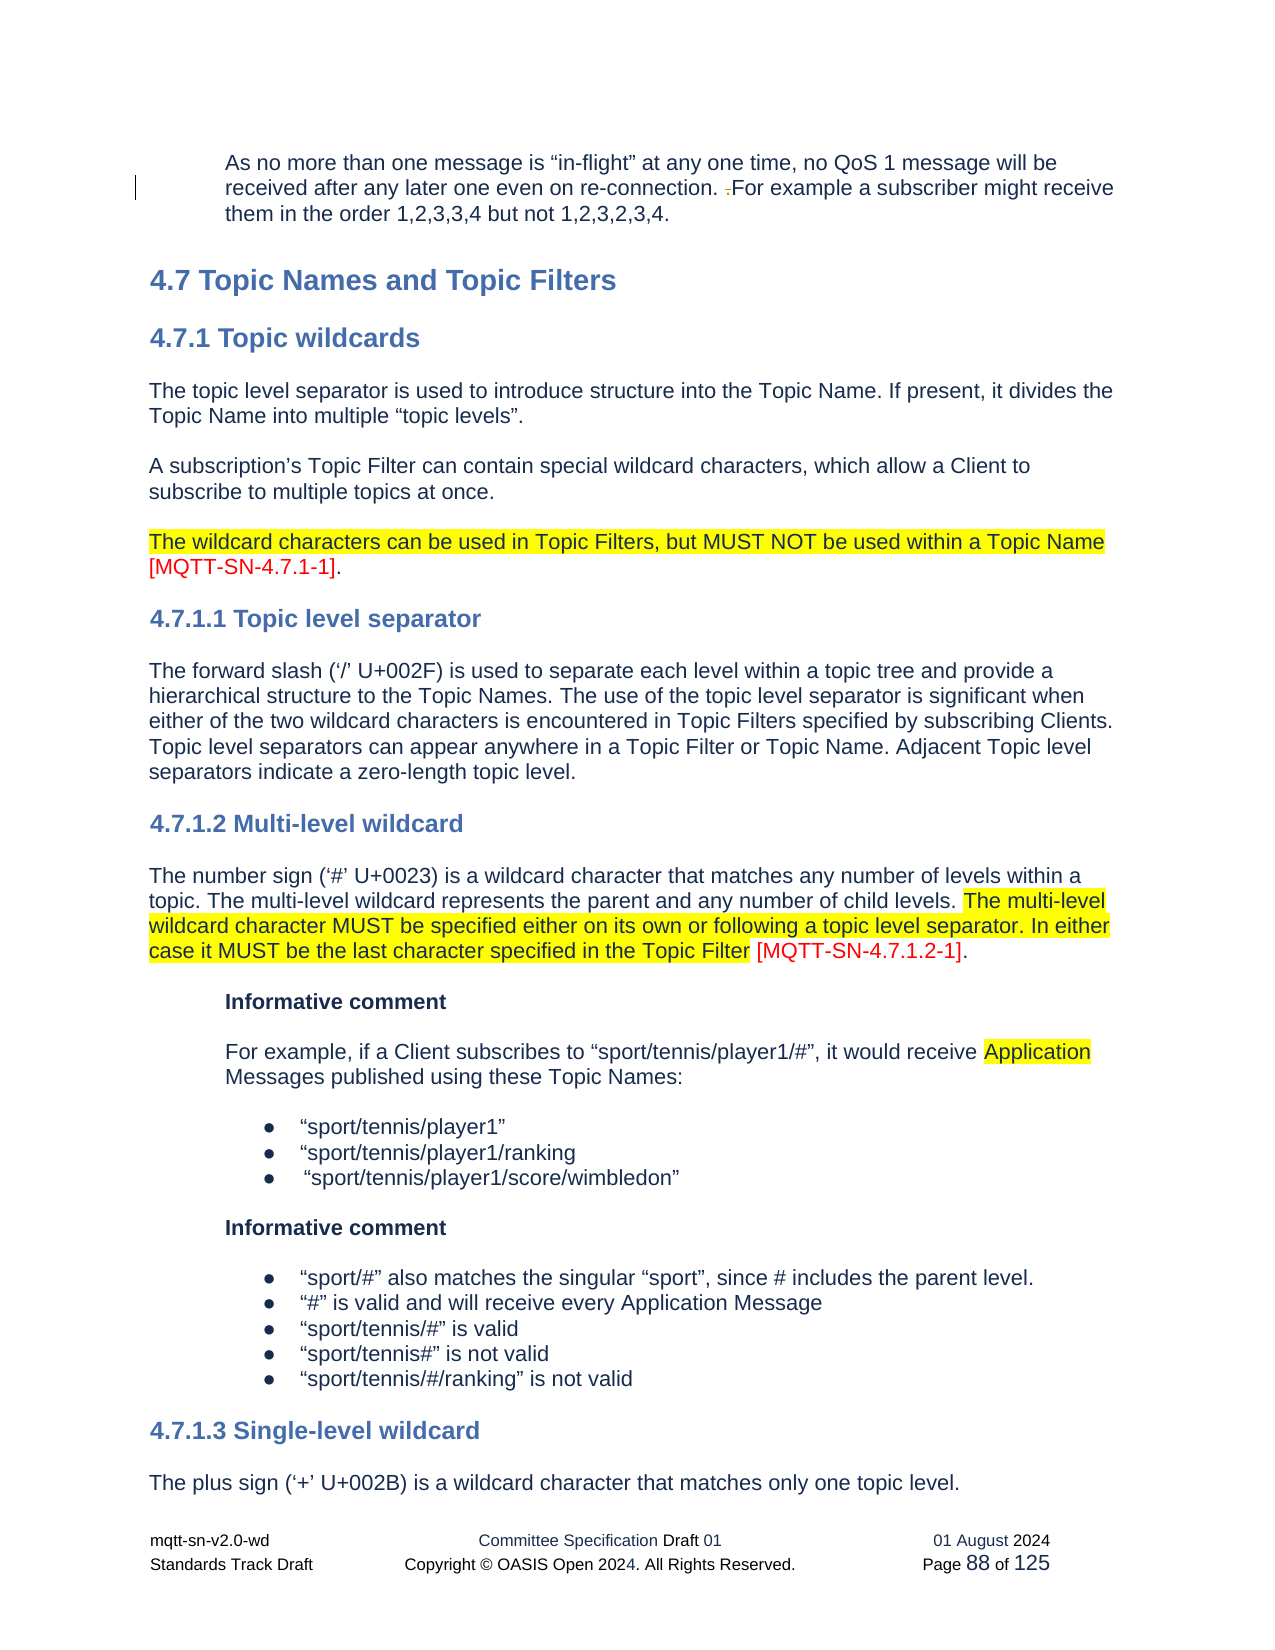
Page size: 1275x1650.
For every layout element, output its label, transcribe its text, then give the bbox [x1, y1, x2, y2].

list “sport/tennis#” is not valid [262, 1341, 1124, 1366]
subtitle 4.7.1 Topic wildcards [150, 322, 1124, 353]
list “sport/#” also matches the singular “sport”, since # includes the parent level. [262, 1265, 1124, 1290]
text The number sign (‘#’ U+0023) is a wildcard character that matches any number of levels within a topic. The multi-level wildcard represents the parent and any number of child levels. The multi-level wildcard character MUST be specified either on its own or following a topic level separator. In either case it MUST be the last character specified in the Topic Filter [MQTT-SN-4.7.1.2-1]. [148, 863, 1124, 963]
list “sport/tennis/#” is valid [262, 1315, 1124, 1341]
text The forward slash (‘/’ U+002F) is used to separate each level within a topic tree and provide a hierarchical structure to the Topic Names. The use of the topic level separator is significant when either of the two wildcard characters is encountered in Topic Filters specified by subscribing Clients. Topic level separators can appear anywhere in a Topic Filter or Topic Name. Adjacent Topic level separators indicate a zero-length topic level. [148, 658, 1124, 784]
subtitle 4.7.1.2 Multi-level wildcard [150, 809, 1124, 838]
text As no more than one message is “in-flight” at any one time, no QoS 1 message will be received after any later one even on re-connection. For example a subscriber might receive them in the order 1,2,3,3,4 but not 1,2,3,2,3,4. [225, 150, 1125, 226]
subtitle 4.7.1.3 Single-level wildcard [150, 1416, 1124, 1445]
list “sport/tennis/player1/ranking [262, 1139, 1124, 1164]
text For example, if a Client subscribes to “sport/tennis/player1/#”, it would receive Application Messages published using these Topic Names: [225, 1039, 1124, 1089]
subtitle 4.7 Topic Names and Topic Filters [150, 263, 1022, 297]
text Informative comment [225, 1215, 1124, 1240]
text A subscription’s Topic Filter can contain special wildcard characters, which allow a Client to subscribe to multiple topics at once. [148, 453, 1124, 504]
list “sport/tennis/player1” [262, 1114, 1124, 1139]
text The wildcard characters can be used in Topic Filters, but MUST NOT be used within a Topic Name [MQTT-SN-4.7.1-1]. [148, 529, 1124, 579]
list “sport/tennis/player1/score/wimbledon” [262, 1164, 1124, 1190]
list “#” is valid and will receive every Application Message [262, 1290, 1124, 1315]
text The topic level separator is used to introduce structure into the Topic Name. If present, it divides the Topic Name into multiple “topic levels”. [148, 378, 1124, 428]
text Informative comment [225, 988, 1124, 1014]
text The plus sign (‘+’ U+002B) is a wildcard character that matches only one topic level. [148, 1470, 1124, 1495]
subtitle 4.7.1.1 Topic level separator [150, 604, 1124, 633]
list “sport/tennis/#/ranking” is not valid [262, 1366, 1124, 1391]
